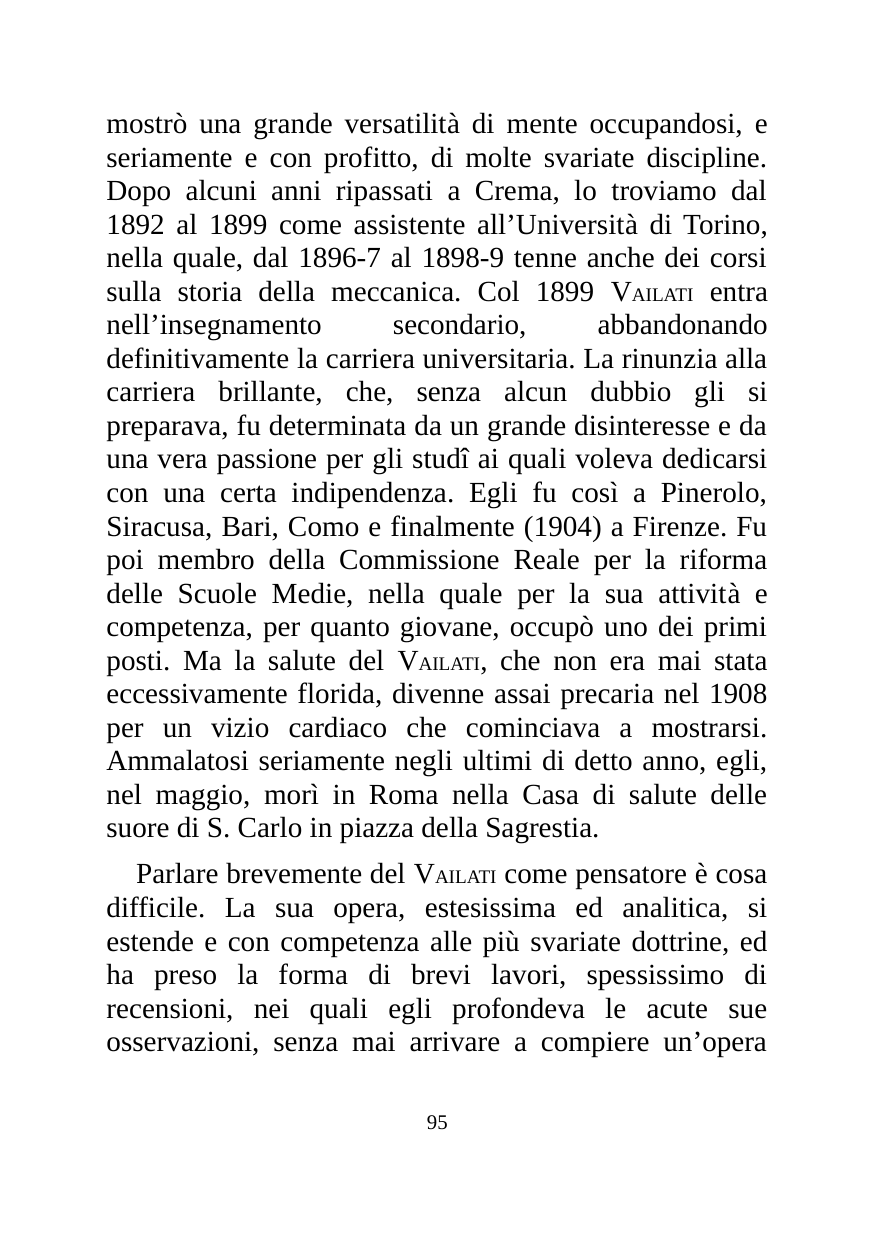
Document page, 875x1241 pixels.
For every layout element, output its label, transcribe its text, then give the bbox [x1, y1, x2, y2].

text mostrò una grande versatilità di mente occupandosi, e seriamente e con profitto, di molte svariate discipline. Dopo alcuni anni ripassati a Crema, lo troviamo dal 1892 al 1899 come assistente all’Università di Torino, nella quale, dal 1896-7 al 1898-9 tenne anche dei corsi sulla storia della meccanica. Col 1899 Vailati entra nell’insegnamento secondario, abbandonando definitivamente la carriera universitaria. La rinunzia alla carriera brillante, che, senza alcun dubbio gli si preparava, fu determinata da un grande disinteresse e da una vera passione per gli studî ai quali voleva dedicarsi con una certa indipendenza. Egli fu così a Pinerolo, Siracusa, Bari, Como e finalmente (1904) a Firenze. Fu poi membro della Commissione Reale per la riforma delle Scuole Medie, nella quale per la sua attività e competenza, per quanto giovane, occupò uno dei primi posti. Ma la salute del Vailati, che non era mai stata eccessivamente florida, divenne assai precaria nel 1908 per un vizio cardiaco che cominciava a mostrarsi. Ammalatosi seriamente negli ultimi di detto anno, egli, nel maggio, morì in Roma nella Casa di salute delle suore di S. Carlo in piazza della Sagrestia. [106, 106, 768, 844]
text Parlare brevemente del Vailati come pensatore è cosa difficile. La sua opera, estesissima ed analitica, si estende e con competenza alle più svariate dottrine, ed ha preso la forma di brevi lavori, spessissimo di recensioni, nei quali egli profondeva le acute sue osservazioni, senza mai arrivare a compiere un’opera [106, 857, 768, 1058]
